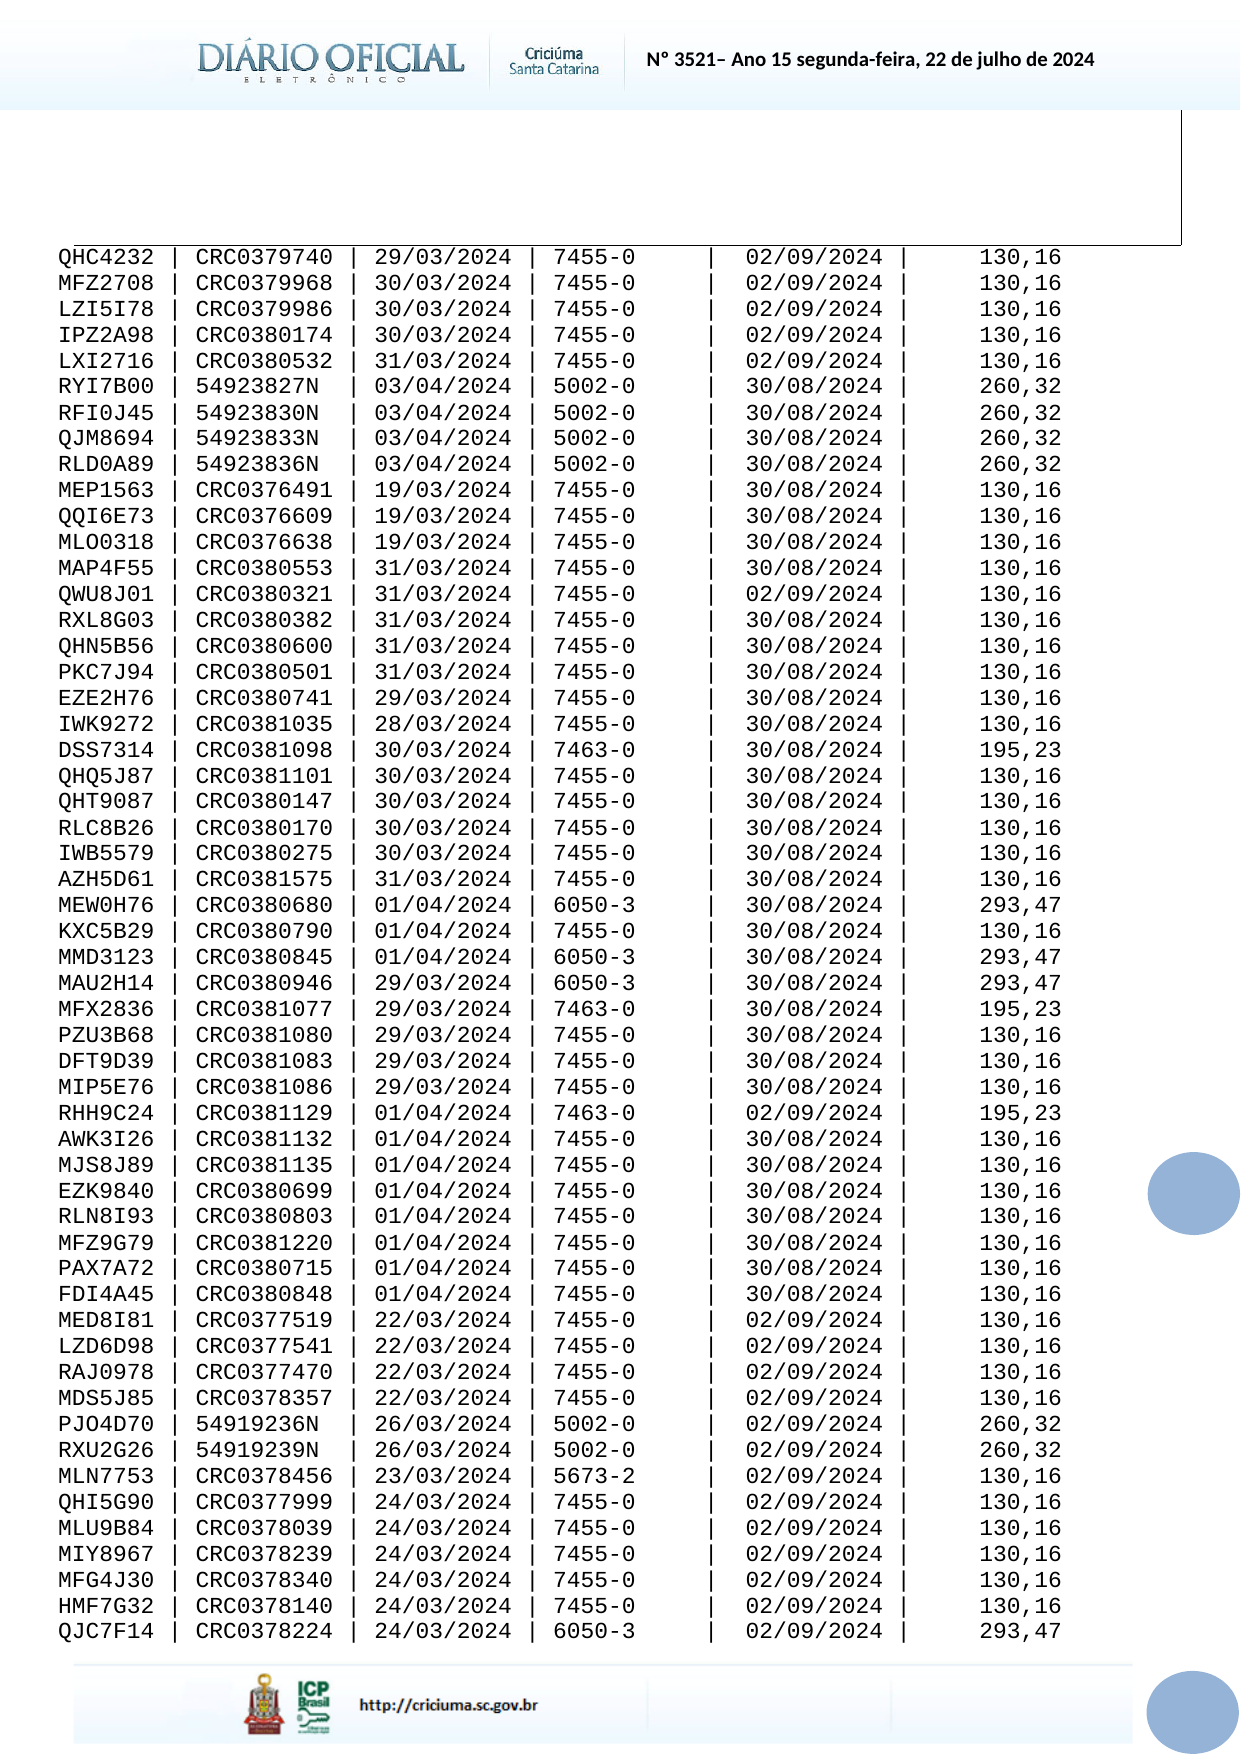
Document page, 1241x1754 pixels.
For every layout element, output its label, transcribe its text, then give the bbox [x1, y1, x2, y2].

text AWK3I26 | CRC0381132 | 01/04/2024 | 7455-0 | 30/08/2024 | 130,16 [44, 1127, 1181, 1153]
text MLU9B84 | CRC0378039 | 24/03/2024 | 7455-0 | 02/09/2024 | 130,16 [44, 1516, 1181, 1542]
text RFI0J45 | 54923830N | 03/04/2024 | 5002-0 | 30/08/2024 | 260,32 [44, 401, 1181, 427]
text RLC8B26 | CRC0380170 | 30/03/2024 | 7455-0 | 30/08/2024 | 130,16 [44, 816, 1181, 842]
text LZI5I78 | CRC0379986 | 30/03/2024 | 7455-0 | 02/09/2024 | 130,16 [44, 297, 1181, 323]
text MFZ2708 | CRC0379968 | 30/03/2024 | 7455-0 | 02/09/2024 | 130,16 [44, 271, 1181, 297]
text MDS5J85 | CRC0378357 | 22/03/2024 | 7455-0 | 02/09/2024 | 130,16 [44, 1386, 1181, 1412]
text RYI7B00 | 54923827N | 03/04/2024 | 5002-0 | 30/08/2024 | 260,32 [44, 375, 1181, 401]
text AZH5D61 | CRC0381575 | 31/03/2024 | 7455-0 | 30/08/2024 | 130,16 [44, 868, 1181, 894]
text IPZ2A98 | CRC0380174 | 30/03/2024 | 7455-0 | 02/09/2024 | 130,16 [44, 323, 1181, 349]
text HMF7G32 | CRC0378140 | 24/03/2024 | 7455-0 | 02/09/2024 | 130,16 [44, 1594, 1181, 1620]
text KXC5B29 | CRC0380790 | 01/04/2024 | 7455-0 | 30/08/2024 | 130,16 [44, 919, 1181, 946]
text MFX2836 | CRC0381077 | 29/03/2024 | 7463-0 | 30/08/2024 | 195,23 [44, 997, 1181, 1023]
text IWK9272 | CRC0381035 | 28/03/2024 | 7455-0 | 30/08/2024 | 130,16 [44, 712, 1181, 738]
text MLO0318 | CRC0376638 | 19/03/2024 | 7455-0 | 30/08/2024 | 130,16 [44, 531, 1181, 556]
text PJO4D70 | 54919236N | 26/03/2024 | 5002-0 | 02/09/2024 | 260,32 [44, 1412, 1181, 1438]
text RLN8I93 | CRC0380803 | 01/04/2024 | 7455-0 | 30/08/2024 | 130,16 [44, 1205, 1171, 1231]
text QHQ5J87 | CRC0381101 | 30/03/2024 | 7455-0 | 30/08/2024 | 130,16 [44, 764, 1181, 790]
text QHI5G90 | CRC0377999 | 24/03/2024 | 7455-0 | 02/09/2024 | 130,16 [44, 1490, 1181, 1516]
text EZE2H76 | CRC0380741 | 29/03/2024 | 7455-0 | 30/08/2024 | 130,16 [44, 686, 1181, 712]
text RXU2G26 | 54919239N | 26/03/2024 | 5002-0 | 02/09/2024 | 260,32 [44, 1438, 1181, 1464]
text DFT9D39 | CRC0381083 | 29/03/2024 | 7455-0 | 30/08/2024 | 130,16 [44, 1049, 1181, 1075]
text MFG4J30 | CRC0378340 | 24/03/2024 | 7455-0 | 02/09/2024 | 130,16 [44, 1568, 1181, 1594]
text MJS8J89 | CRC0381135 | 01/04/2024 | 7455-0 | 30/08/2024 | 130,16 [44, 1153, 1180, 1179]
text MAU2H14 | CRC0380946 | 29/03/2024 | 6050-3 | 30/08/2024 | 293,47 [44, 971, 1181, 997]
text RXL8G03 | CRC0380382 | 31/03/2024 | 7455-0 | 30/08/2024 | 130,16 [44, 608, 1181, 634]
text MEP1563 | CRC0376491 | 19/03/2024 | 7455-0 | 30/08/2024 | 130,16 [44, 479, 1181, 504]
text PAX7A72 | CRC0380715 | 01/04/2024 | 7455-0 | 30/08/2024 | 130,16 [44, 1257, 1181, 1283]
text MED8I81 | CRC0377519 | 22/03/2024 | 7455-0 | 02/09/2024 | 130,16 [44, 1309, 1181, 1334]
text PZU3B68 | CRC0381080 | 29/03/2024 | 7455-0 | 30/08/2024 | 130,16 [44, 1023, 1181, 1049]
text QQI6E73 | CRC0376609 | 19/03/2024 | 7455-0 | 30/08/2024 | 130,16 [44, 504, 1181, 531]
text RHH9C24 | CRC0381129 | 01/04/2024 | 7463-0 | 02/09/2024 | 195,23 [44, 1101, 1181, 1127]
text MMD3123 | CRC0380845 | 01/04/2024 | 6050-3 | 30/08/2024 | 293,47 [44, 946, 1181, 971]
text MLN7753 | CRC0378456 | 23/03/2024 | 5673-2 | 02/09/2024 | 130,16 [44, 1464, 1181, 1490]
text QHC4232 | CRC0379740 | 29/03/2024 | 7455-0 | 02/09/2024 | 130,16 [44, 245, 1181, 271]
text LXI2716 | CRC0380532 | 31/03/2024 | 7455-0 | 02/09/2024 | 130,16 [44, 349, 1181, 375]
text MFZ9G79 | CRC0381220 | 01/04/2024 | 7455-0 | 30/08/2024 | 130,16 [44, 1231, 1181, 1257]
text RAJ0978 | CRC0377470 | 22/03/2024 | 7455-0 | 02/09/2024 | 130,16 [44, 1361, 1181, 1386]
text MEW0H76 | CRC0380680 | 01/04/2024 | 6050-3 | 30/08/2024 | 293,47 [44, 894, 1181, 919]
text EZK9840 | CRC0380699 | 01/04/2024 | 7455-0 | 30/08/2024 | 130,16 [44, 1179, 1150, 1205]
text MAP4F55 | CRC0380553 | 31/03/2024 | 7455-0 | 30/08/2024 | 130,16 [44, 556, 1181, 582]
text QHN5B56 | CRC0380600 | 31/03/2024 | 7455-0 | 30/08/2024 | 130,16 [44, 634, 1181, 660]
text QJM8694 | 54923833N | 03/04/2024 | 5002-0 | 30/08/2024 | 260,32 [44, 427, 1181, 453]
text RLD0A89 | 54923836N | 03/04/2024 | 5002-0 | 30/08/2024 | 260,32 [44, 453, 1181, 479]
text MIY8967 | CRC0378239 | 24/03/2024 | 7455-0 | 02/09/2024 | 130,16 [44, 1542, 1181, 1568]
text LZD6D98 | CRC0377541 | 22/03/2024 | 7455-0 | 02/09/2024 | 130,16 [44, 1334, 1181, 1361]
text DSS7314 | CRC0381098 | 30/03/2024 | 7463-0 | 30/08/2024 | 195,23 [44, 738, 1181, 764]
text IWB5579 | CRC0380275 | 30/03/2024 | 7455-0 | 30/08/2024 | 130,16 [44, 842, 1181, 868]
text QWU8J01 | CRC0380321 | 31/03/2024 | 7455-0 | 02/09/2024 | 130,16 [44, 582, 1181, 608]
text QJC7F14 | CRC0378224 | 24/03/2024 | 6050-3 | 02/09/2024 | 293,47 [44, 1620, 1181, 1646]
text PKC7J94 | CRC0380501 | 31/03/2024 | 7455-0 | 30/08/2024 | 130,16 [44, 660, 1181, 686]
text QHT9087 | CRC0380147 | 30/03/2024 | 7455-0 | 30/08/2024 | 130,16 [44, 790, 1181, 816]
text MIP5E76 | CRC0381086 | 29/03/2024 | 7455-0 | 30/08/2024 | 130,16 [44, 1075, 1181, 1101]
text FDI4A45 | CRC0380848 | 01/04/2024 | 7455-0 | 30/08/2024 | 130,16 [44, 1283, 1181, 1309]
